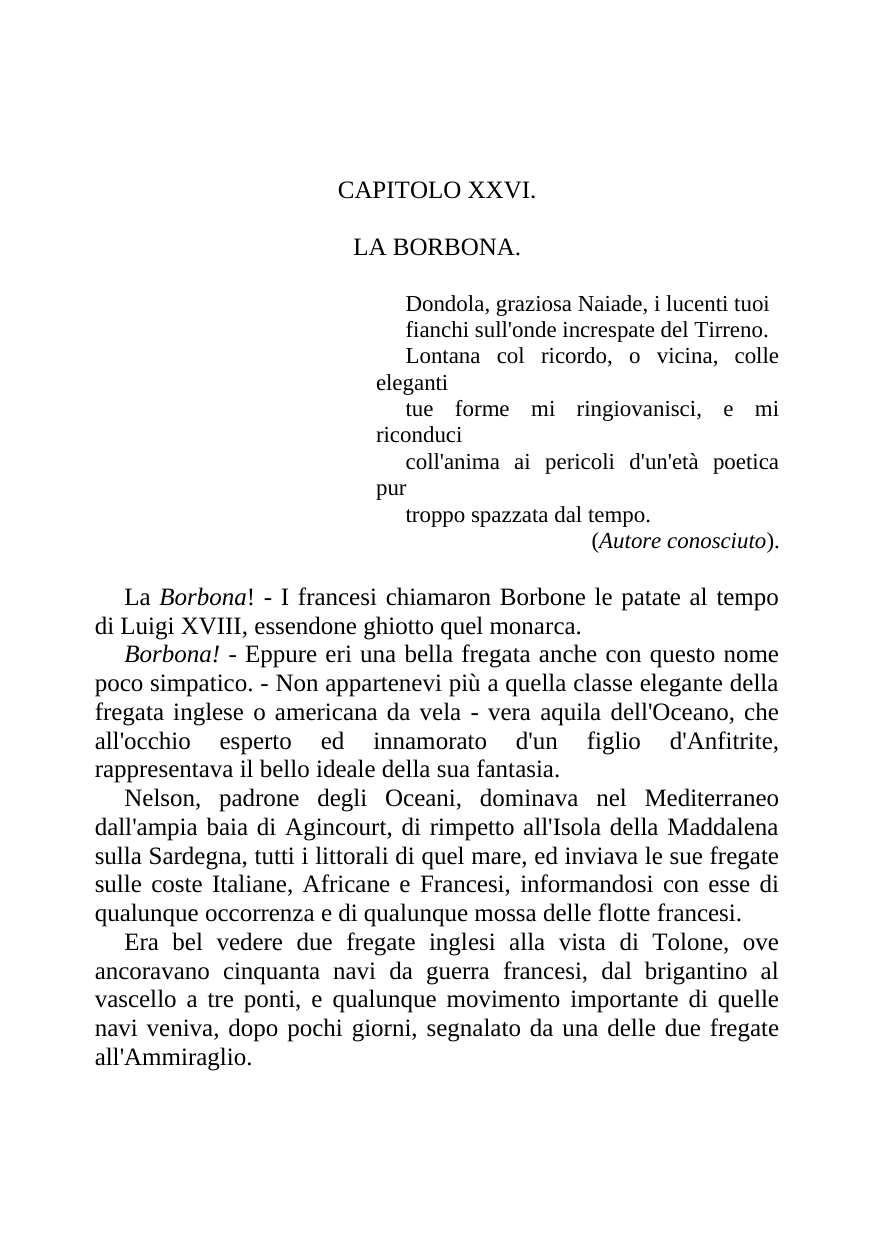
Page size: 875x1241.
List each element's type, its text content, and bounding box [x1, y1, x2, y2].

text tue forme mi ringiovanisci, e mi riconduci [376, 395, 779, 448]
text Era bel vedere due fregate inglesi alla vista di Tolone, ove ancoravano cinquanta navi da guerra francesi, dal brigantino al vascello a tre ponti, e qualunque movimento importante di quelle navi veniva, dopo pochi giorni, segnalato da una delle due fregate all'Ammiraglio. [94, 927, 779, 1071]
text La Borbona! - I francesi chiamaron Borbone le patate al tempo di Luigi XVIII, essendone ghiotto quel monarca. [94, 582, 779, 639]
text (Autore conosciuto). [376, 527, 779, 553]
text Borbona! - Eppure eri una bella fregata anche con questo nome poco simpatico. - Non appartenevi più a quella classe elegante della fregata inglese o americana da vela - vera aquila dell'Oceano, che all'occhio esperto ed innamorato d'un figlio d'Anfitrite, rappresentava il bello ideale della sua fantasia. [94, 639, 779, 783]
text troppo spazzata dal tempo. [376, 501, 779, 527]
text fianchi sull'onde increspate del Tirreno. [376, 316, 779, 342]
text Nelson, padrone degli Oceani, dominava nel Mediterraneo dall'ampia baia di Agincourt, di rimpetto all'Isola della Maddalena sulla Sardegna, tutti i littorali di quel mare, ed inviava le sue fregate sulle coste Italiane, Africane e Francesi, informandosi con esse di qualunque occorrenza e di qualunque mossa delle flotte francesi. [94, 783, 779, 927]
text coll'anima ai pericoli d'un'età poetica pur [376, 448, 779, 501]
text Lontana col ricordo, o vicina, colle eleganti [376, 342, 779, 395]
text CAPITOLO XXVI. [94, 175, 779, 203]
text LA BORBONA. [94, 232, 779, 261]
text Dondola, graziosa Naiade, i lucenti tuoi [376, 290, 779, 316]
